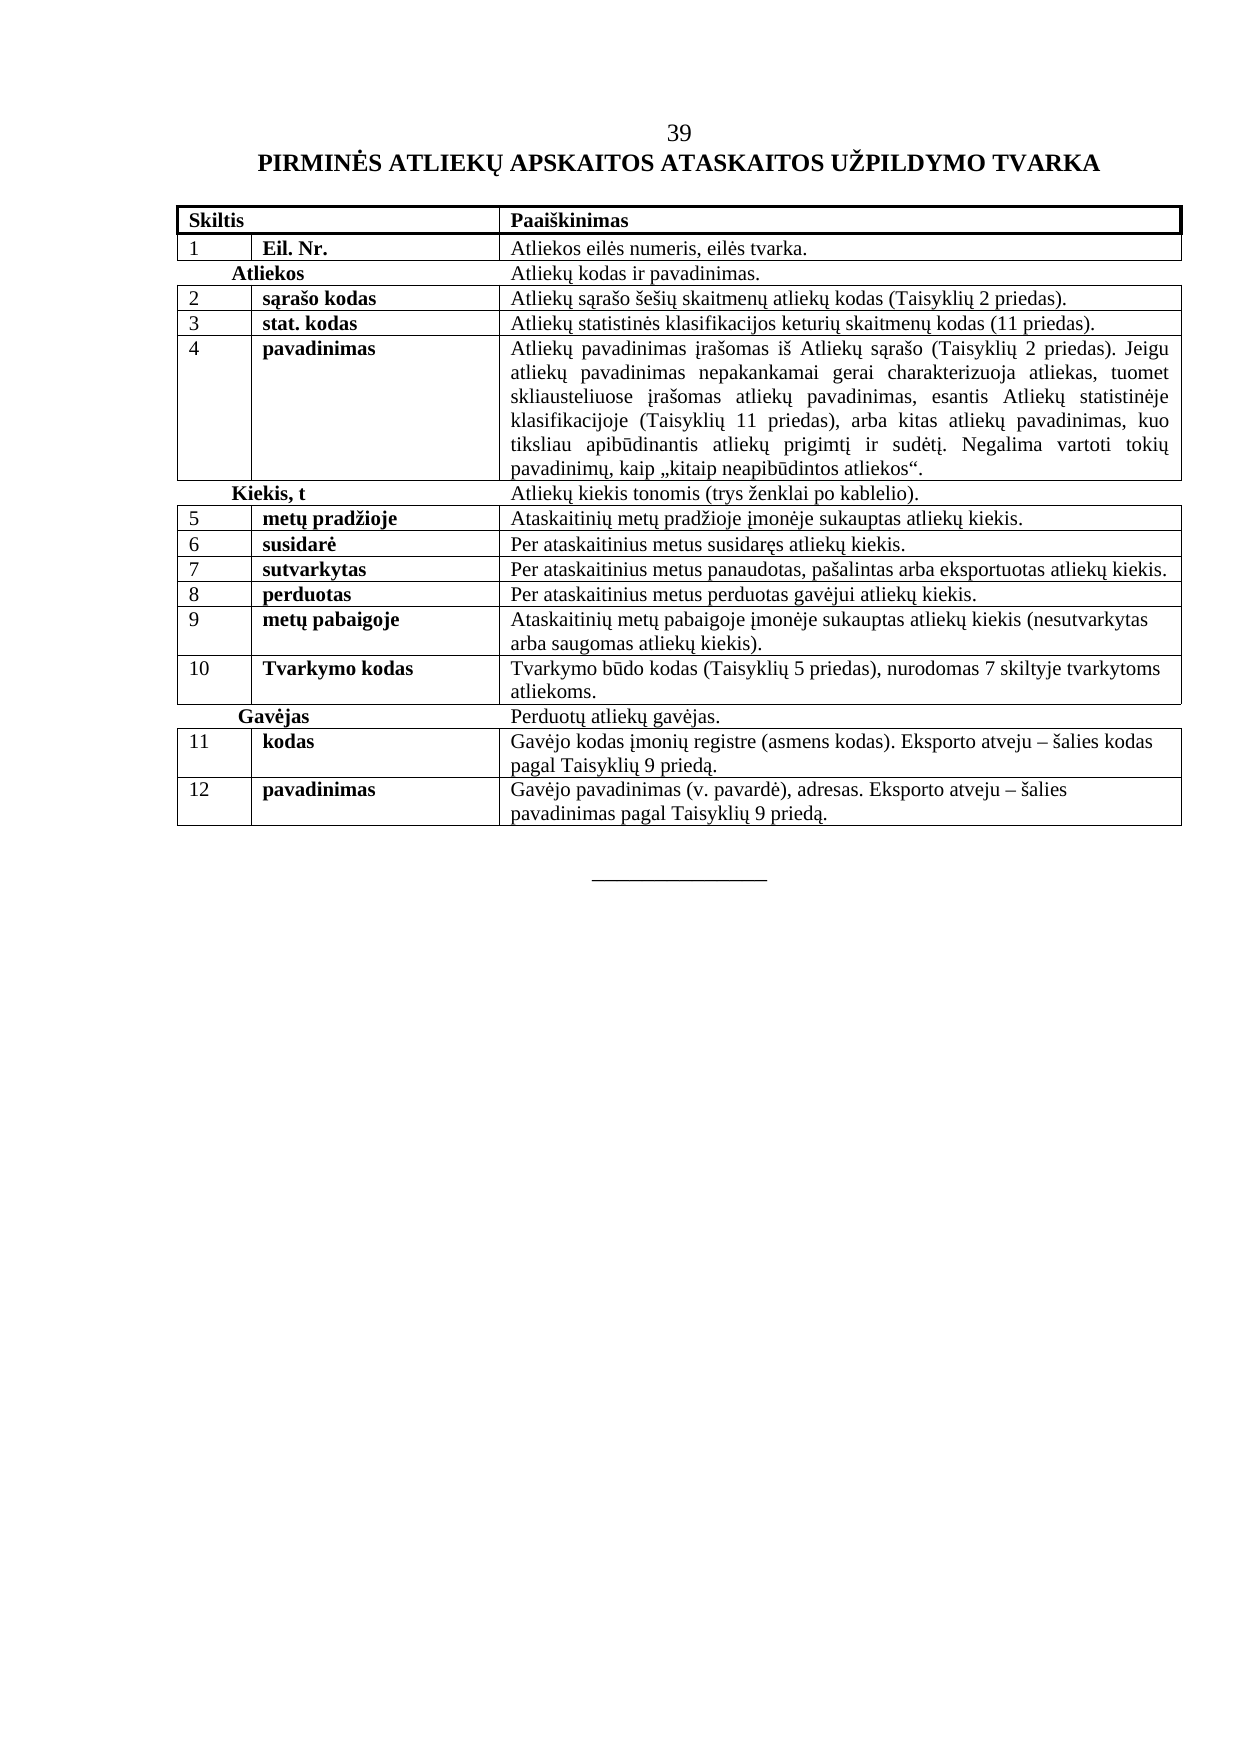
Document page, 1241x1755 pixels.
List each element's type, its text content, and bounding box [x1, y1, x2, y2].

table_cell 6 [178, 531, 251, 556]
table_cell Per ataskaitinius metus susidaręs atliekų kiekis. [500, 531, 1181, 556]
table_cell Per ataskaitinius metus panaudotas, pašalintas arba eksportuotas atliekų kiekis. [500, 557, 1181, 581]
text Pirminės atliekų apskaitos ataskaitos užpildymo tvarka [177, 148, 1181, 176]
table_cell Gavėjo pavadinimas (v. pavardė), adresas. Eksporto atveju – šalies pavadinimas pagal Taisyklių 9 priedą. [500, 778, 1181, 825]
table_cell Tvarkymo būdo kodas (Taisyklių 5 priedas), nurodomas 7 skiltyje tvarkytoms atliekoms. [500, 656, 1181, 703]
table_cell Atliekos [220, 261, 499, 284]
table_cell 12 [178, 778, 251, 825]
table_cell Atliekų kodas ir pavadinimas. [499, 261, 1181, 284]
table_cell Atliekų statistinės klasifikacijos keturių skaitmenų kodas (11 priedas). [500, 311, 1181, 335]
table_cell pavadinimas [252, 336, 499, 480]
table_cell pavadinimas [252, 778, 499, 825]
table_cell perduotas [252, 582, 499, 606]
table_cell Ataskaitinių metų pabaigoje įmonėje sukauptas atliekų kiekis (nesutvarkytas arba saugomas atliekų kiekis). [500, 607, 1181, 655]
table_cell 5 [178, 506, 251, 530]
table_cell Atliekos eilės numeris, eilės tvarka. [500, 235, 1181, 259]
table_cell Gavėjo kodas įmonių registre (asmens kodas). Eksporto atveju – šalies kodas pagal Taisyklių 9 priedą. [500, 729, 1181, 777]
table_cell Per ataskaitinius metus perduotas gavėjui atliekų kiekis. [500, 582, 1181, 606]
table_cell susidarė [252, 531, 499, 556]
table_cell Kiekis, t [220, 481, 499, 505]
table_header Skiltis [179, 208, 499, 232]
table_cell Eil. Nr. [252, 235, 499, 259]
table_header Paaiškinimas [500, 208, 1179, 232]
table_cell 10 [178, 656, 251, 703]
table_cell 2 [178, 286, 251, 310]
table_cell 4 [178, 336, 251, 480]
table_cell metų pradžioje [252, 506, 499, 530]
table_cell 1 [178, 235, 251, 259]
table_cell Atliekų kiekis tonomis (trys ženklai po kablelio). [499, 481, 1181, 505]
table_cell sutvarkytas [252, 557, 499, 581]
table_cell Atliekų pavadinimas įrašomas iš Atliekų sąrašo (Taisyklių 2 priedas). Jeigu atliekų pavadinimas nepakankamai gerai charakterizuoja atliekas, tuomet skliausteliuose įrašomas atliekų pavadinimas, esantis Atliekų statistinėje klasifikacijoje (Taisyklių 11 priedas), arba kitas atliekų pavadinimas, kuo tiksliau apibūdinantis atliekų prigimtį ir sudėtį. Negalima vartoti tokių pavadinimų, kaip „kitaip neapibūdintos atliekos“. [500, 336, 1181, 480]
table_cell kodas [252, 729, 499, 777]
table_cell 11 [178, 729, 251, 777]
table_cell Perduotų atliekų gavėjas. [499, 705, 1181, 728]
table_cell [177, 481, 220, 505]
table_cell [177, 261, 220, 284]
table_cell 8 [178, 582, 251, 606]
table_cell 3 [178, 311, 251, 335]
table_cell metų pabaigoje [252, 607, 499, 655]
table_cell stat. kodas [252, 311, 499, 335]
table_cell Atliekų sąrašo šešių skaitmenų atliekų kodas (Taisyklių 2 priedas). [500, 286, 1181, 310]
table_cell 9 [178, 607, 251, 655]
table_cell 7 [178, 557, 251, 581]
table_cell sąrašo kodas [252, 286, 499, 310]
table_cell Tvarkymo kodas [252, 656, 499, 703]
table_cell Ataskaitinių metų pradžioje įmonėje sukauptas atliekų kiekis. [500, 506, 1181, 530]
text ______________ [177, 855, 1181, 883]
table_cell [177, 705, 226, 728]
table_cell Gavėjas [226, 705, 499, 728]
